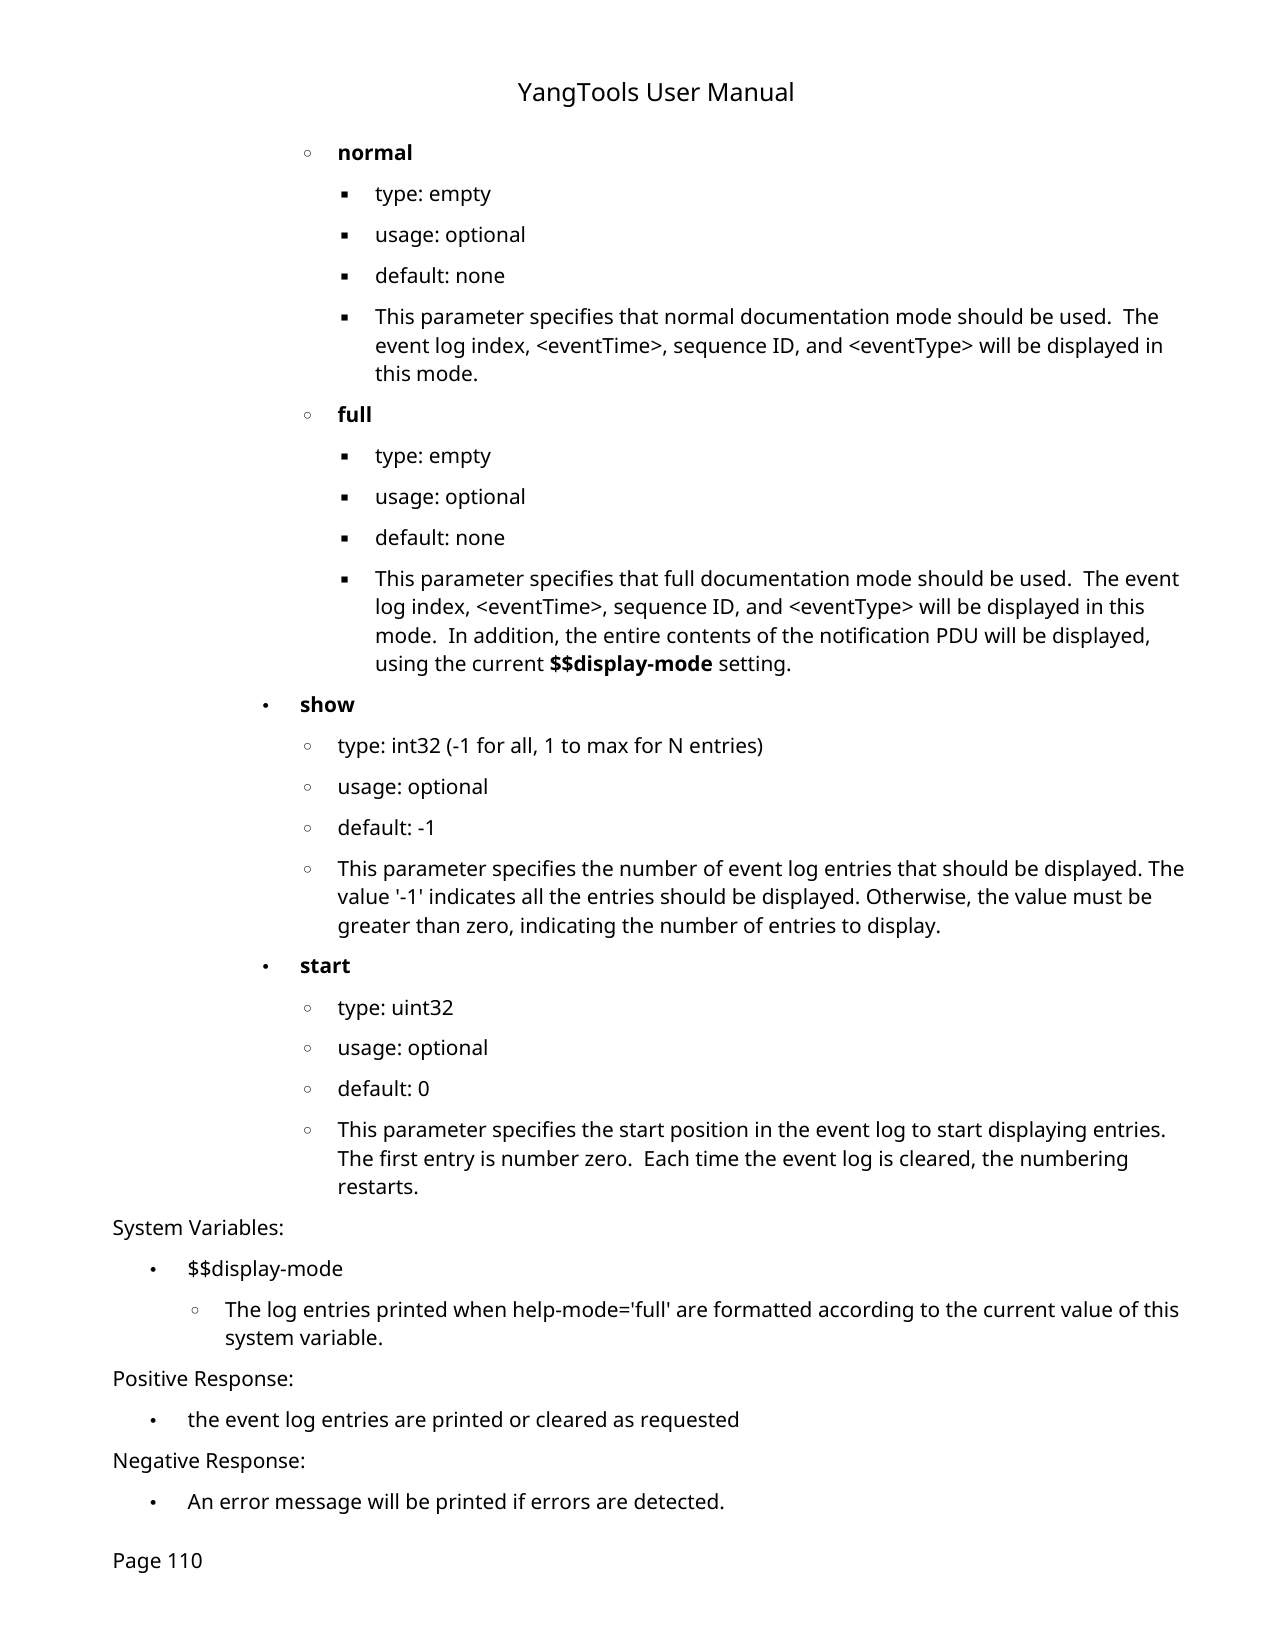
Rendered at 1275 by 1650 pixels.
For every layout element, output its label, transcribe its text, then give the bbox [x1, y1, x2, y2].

list usage: optional [300, 1033, 1200, 1062]
list default: 0 [300, 1074, 1200, 1103]
list This parameter specifies the start position in the event log to start displaying entries. The first entry is number zero. Each time the event log is cleared, the numbering restarts. [300, 1115, 1200, 1201]
list type: empty [337, 441, 1200, 469]
list This parameter specifies that normal documentation mode should be used. The event log index, <eventTime>, sequence ID, and <eventType> will be displayed in this mode. [337, 302, 1200, 388]
list usage: optional [300, 772, 1200, 800]
list the event log entries are printed or cleared as requested [150, 1405, 1200, 1434]
list normal [300, 138, 1200, 167]
list This parameter specifies the number of event log entries that should be displayed. The value '-1' indicates all the entries should be displayed. Otherwise, the value must be greater than zero, indicating the number of entries to display. [300, 854, 1200, 939]
text Negative Response: [112, 1446, 1200, 1475]
text System Variables: [112, 1213, 1200, 1242]
list full [300, 400, 1200, 428]
list show [262, 690, 1200, 718]
list $$display-mode [150, 1254, 1200, 1283]
list usage: optional [337, 220, 1200, 249]
list type: int32 (-1 for all, 1 to max for N entries) [300, 731, 1200, 759]
text Positive Response: [112, 1364, 1200, 1393]
list The log entries printed when help-mode='full' are formatted according to the current value of this system variable. [187, 1295, 1200, 1352]
list type: uint32 [300, 993, 1200, 1021]
list default: -1 [300, 813, 1200, 841]
list default: none [337, 523, 1200, 551]
list usage: optional [337, 482, 1200, 510]
list An error message will be printed if errors are detected. [150, 1487, 1200, 1516]
list start [262, 952, 1200, 980]
list default: none [337, 261, 1200, 290]
list This parameter specifies that full documentation mode should be used. The event log index, <eventTime>, sequence ID, and <eventType> will be displayed in this mode. In addition, the entire contents of the notification PDU will be displayed, using the current $$display-mode setting. [337, 564, 1200, 678]
list type: empty [337, 179, 1200, 208]
